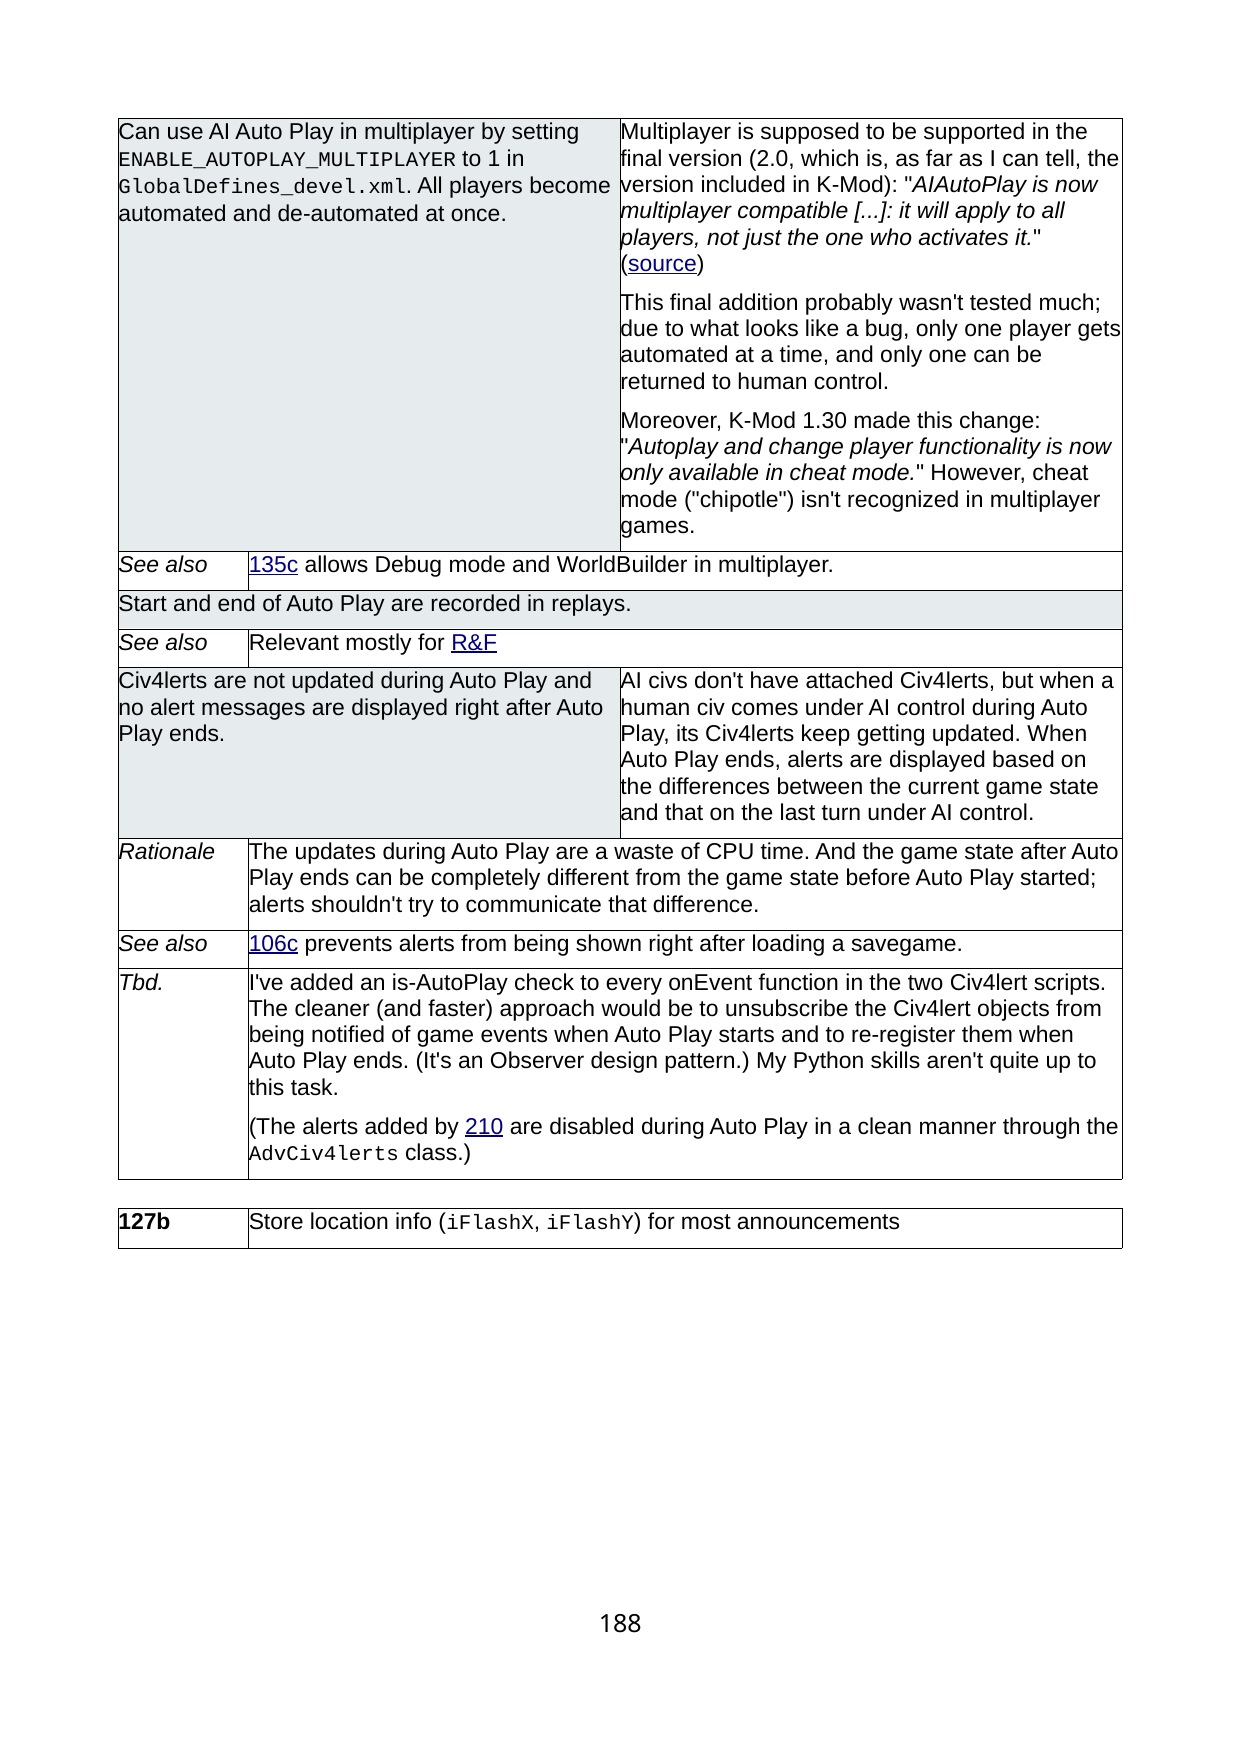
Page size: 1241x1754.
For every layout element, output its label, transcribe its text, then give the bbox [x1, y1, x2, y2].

table_cell Tbd. [119, 969, 248, 1179]
table_cell Civ4lerts are not updated during Auto Play and no alert messages are displayed right after Auto Play ends. [119, 668, 620, 838]
table_cell Multiplayer is supposed to be supported in the final version (2.0, which is, as far as I can tell, the version included in K-Mod): "AIAutoPlay is now multiplayer compatible [...]: it will apply to all players, not just the one who activates it." (source) This final addition probably wasn't tested much; due to what looks like a bug, only one player gets automated at a time, and only one can be returned to human control. Moreover, K-Mod 1.30 made this change: "Autoplay and change player functionality is now only available in cheat mode." However, cheat mode ("chipotle") isn't recognized in multiplayer games. [621, 119, 1122, 551]
table_cell 135c allows Debug mode and WorldBuilder in multiplayer. [249, 552, 1122, 589]
table_cell Rationale [119, 839, 248, 929]
table_cell Start and end of Auto Play are recorded in replays. [119, 591, 1122, 628]
table_cell I've added an is-AutoPlay check to every onEvent function in the two Civ4lert scripts. The cleaner (and faster) approach would be to unsubscribe the Civ4lert objects from being notified of game events when Auto Play starts and to re-register them when Auto Play ends. (It's an Observer design pattern.) My Python skills aren't quite up to this task. (The alerts added by 210 are disabled during Auto Play in a clean manner through the AdvCiv4lerts class.) [249, 969, 1122, 1179]
table_header 127b [119, 1209, 248, 1248]
table_cell Can use AI Auto Play in multiplayer by setting ENABLE_AUTOPLAY_MULTIPLAYER to 1 in GlobalDefines_devel.xml. All players become automated and de-automated at once. [119, 119, 620, 551]
table_cell AI civs don't have attached Civ4lerts, but when a human civ comes under AI control during Auto Play, its Civ4lerts keep getting updated. When Auto Play ends, alerts are displayed based on the differences between the current game state and that on the last turn under AI control. [621, 668, 1122, 838]
table_cell 106c prevents alerts from being shown right after loading a savegame. [249, 931, 1122, 968]
table_cell The updates during Auto Play are a waste of CPU time. And the game state after Auto Play ends can be completely different from the game state before Auto Play started; alerts shouldn't try to communicate that difference. [249, 839, 1122, 929]
table_cell See also [119, 931, 248, 968]
table_cell Relevant mostly for R&F [249, 630, 1122, 667]
table_cell See also [119, 552, 248, 589]
table_header Store location info (iFlashX, iFlashY) for most announcements [249, 1209, 1122, 1248]
table_cell See also [119, 630, 248, 667]
